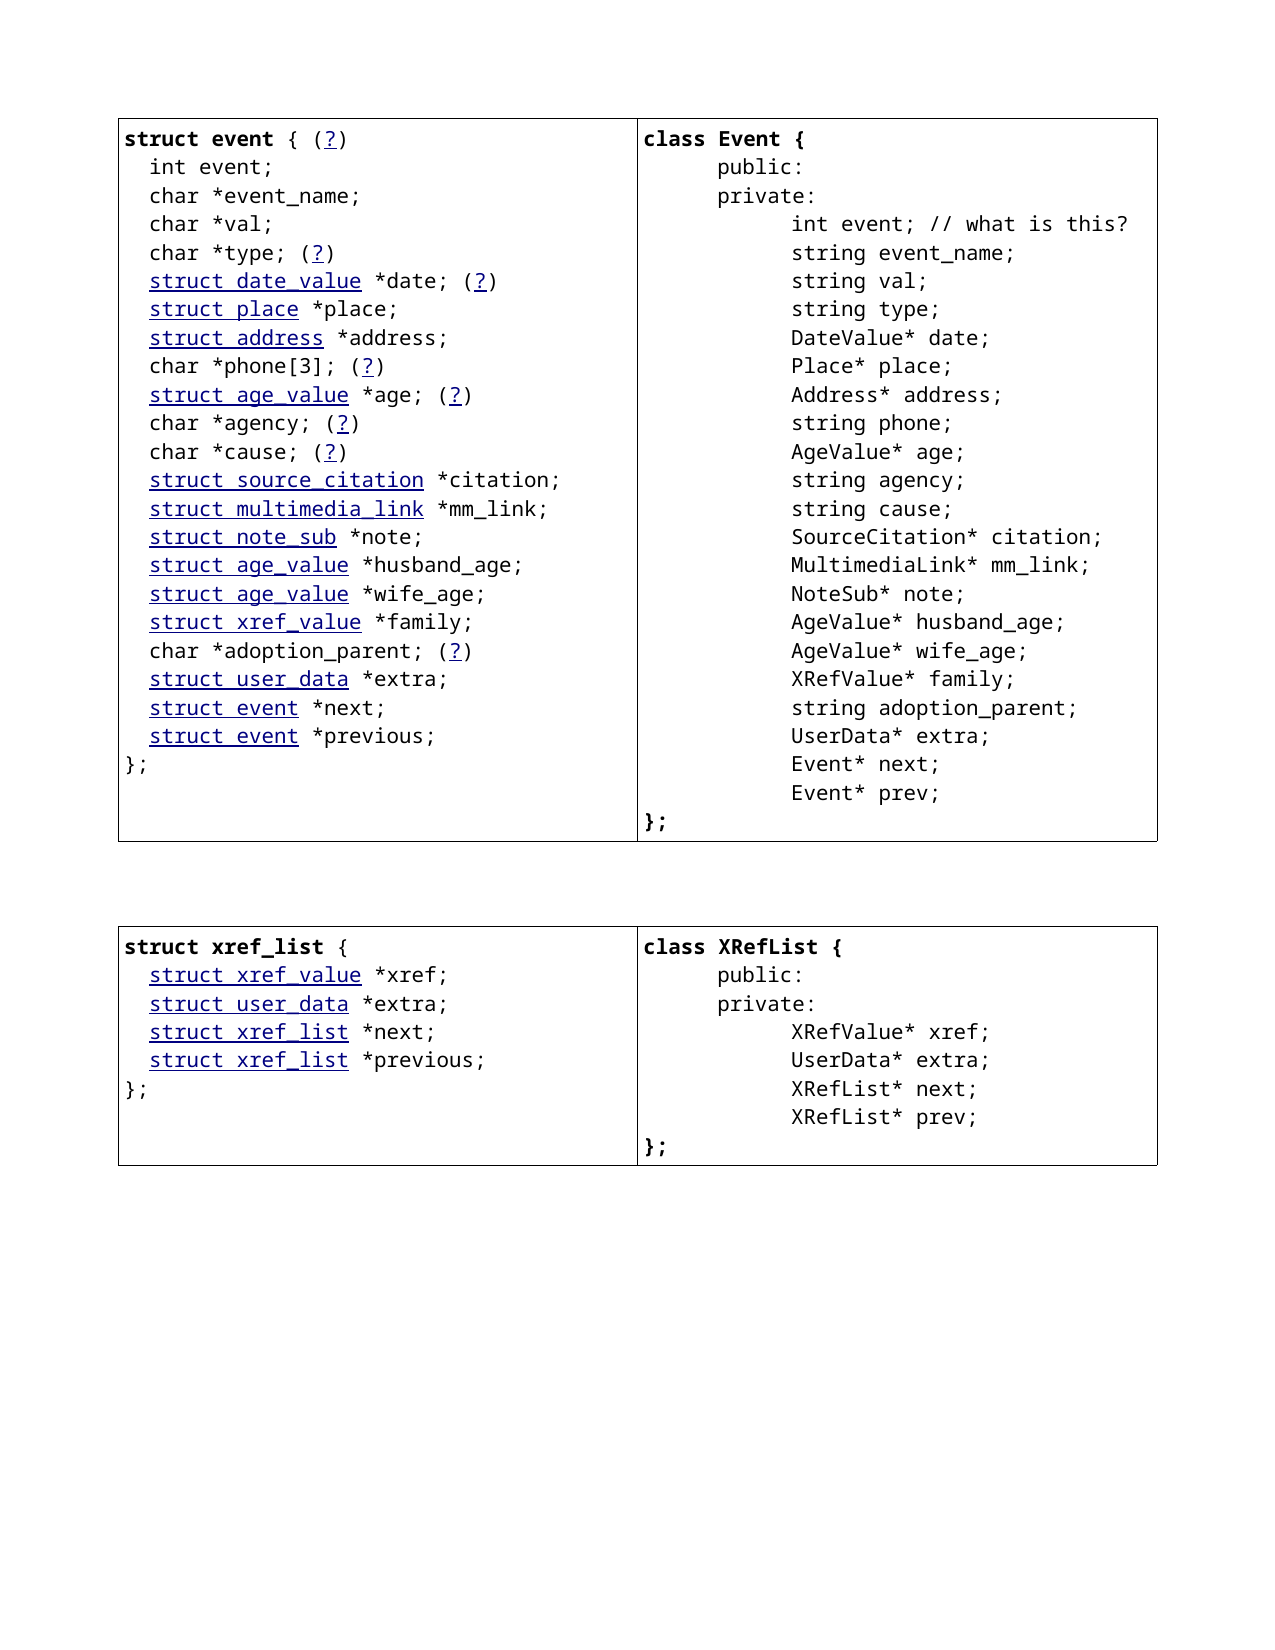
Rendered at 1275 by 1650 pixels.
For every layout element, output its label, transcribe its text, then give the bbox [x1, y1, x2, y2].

table_header class Event { public: private: int event; // what is this? string event_name; string val; string type; DateValue* date; Place* place; Address* address; string phone; AgeValue* age; string agency; string cause; SourceCitation* citation; MultimediaLink* mm_link; NoteSub* note; AgeValue* husband_age; AgeValue* wife_age; XRefValue* family; string adoption_parent; UserData* extra; Event* next; Event* prev; }; [638, 119, 1157, 841]
table_header struct xref_list { struct xref_value *xref; struct user_data *extra; struct xref_list *next; struct xref_list *previous; }; [119, 927, 637, 1165]
table_header class XRefList { public: private: XRefValue* xref; UserData* extra; XRefList* next; XRefList* prev; }; [638, 927, 1157, 1165]
table_header struct event { (?) int event; char *event_name; char *val; char *type; (?) struct date_value *date; (?) struct place *place; struct address *address; char *phone[3]; (?) struct age_value *age; (?) char *agency; (?) char *cause; (?) struct source_citation *citation; struct multimedia_link *mm_link; struct note_sub *note; struct age_value *husband_age; struct age_value *wife_age; struct xref_value *family; char *adoption_parent; (?) struct user_data *extra; struct event *next; struct event *previous; }; [119, 119, 637, 841]
